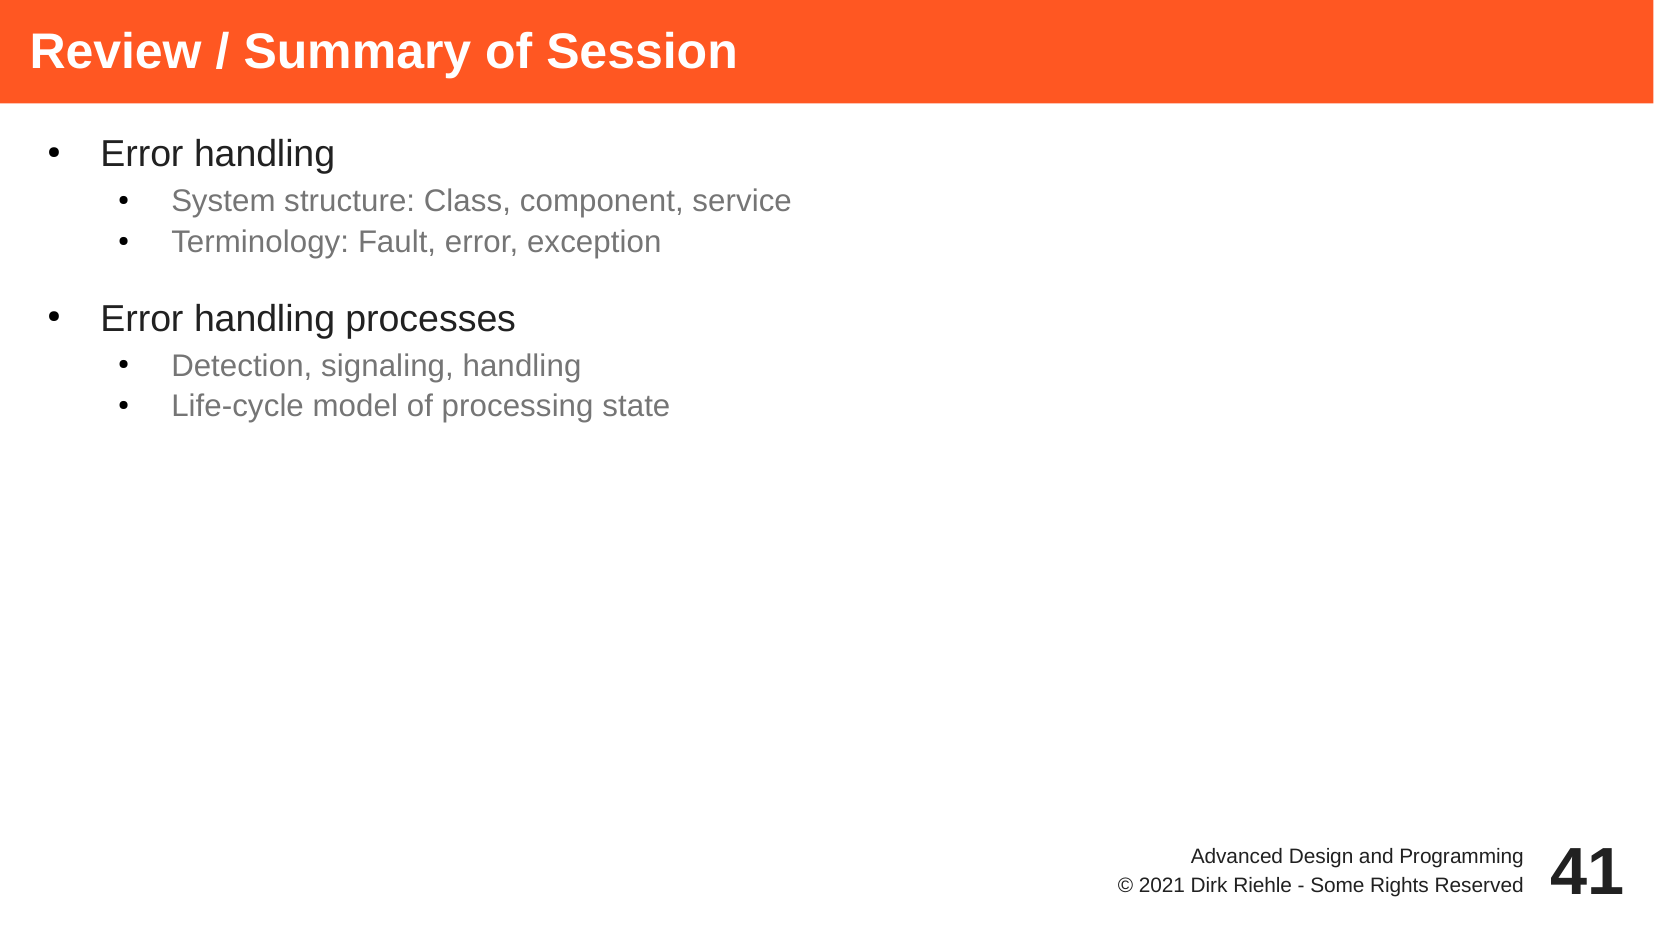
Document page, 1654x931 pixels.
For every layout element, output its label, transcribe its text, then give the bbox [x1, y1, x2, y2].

list Error handling System structure: Class, component, service Terminology: Fault, error, exception Error handling processes Detection, signaling, handling Life-cycle model of processing state [29, 132, 1625, 813]
title Review / Summary of Session [0, 0, 1654, 104]
